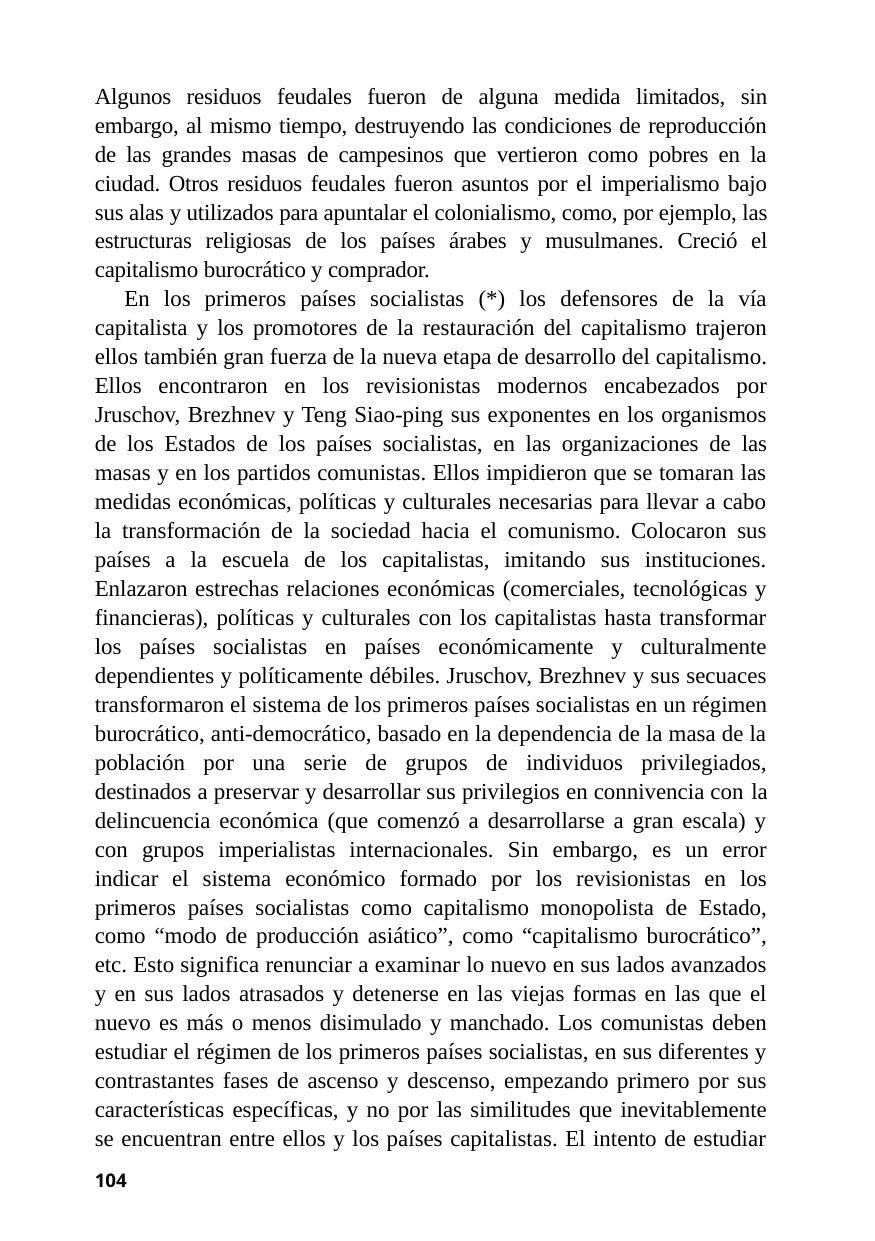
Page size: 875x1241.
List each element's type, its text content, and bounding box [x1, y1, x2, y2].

text Algunos residuos feudales fueron de alguna medida limitados, sin embargo, al mismo tiempo, destruyendo las condiciones de reproducción de las grandes masas de campesinos que vertieron como pobres en la ciudad. Otros residuos feudales fueron asuntos por el imperialismo bajo sus alas y utilizados para apuntalar el colonialismo, como, por ejemplo, las estructuras religiosas de los países árabes y musulmanes. Creció el capitalismo burocrático y comprador. [94, 83, 768, 283]
text En los primeros países socialistas (*) los defensores de la vía capitalista y los promotores de la restauración del capitalismo trajeron ellos también gran fuerza de la nueva etapa de desarrollo del capitalismo. Ellos encontraron en los revisionistas modernos encabezados por Jruschov, Brezhnev y Teng Siao-ping sus exponentes en los organismos de los Estados de los países socialistas, en las organizaciones de las masas y en los partidos comunistas. Ellos impidieron que se tomaran las medidas económicas, políticas y culturales necesarias para llevar a cabo la transformación de la sociedad hacia el comunismo. Colocaron sus países a la escuela de los capitalistas, imitando sus instituciones. Enlazaron estrechas relaciones económicas (comerciales, tecnológicas y financieras), políticas y culturales con los capitalistas hasta transformar los países socialistas en países económicamente y culturalmente dependientes y políticamente débiles. Jruschov, Brezhnev y sus secuaces transformaron el sistema de los primeros países socialistas en un régimen burocrático, anti-democrático, basado en la dependencia de la masa de la población por una serie de grupos de individuos privilegiados, destinados a preservar y desarrollar sus privilegios en connivencia con la delincuencia económica (que comenzó a desarrollarse a gran escala) y con grupos imperialistas internacionales. Sin embargo, es un error indicar el sistema económico formado por los revisionistas en los primeros países socialistas como capitalismo monopolista de Estado, como “modo de producción asiático”, como “capitalismo burocrático”, etc. Esto significa renunciar a examinar lo nuevo en sus lados avanzados y en sus lados atrasados y detenerse en las viejas formas en las que el nuevo es más o menos disimulado y manchado. Los comunistas deben estudiar el régimen de los primeros países socialistas, en sus diferentes y contrastantes fases de ascenso y descenso, empezando primero por sus características específicas, y no por las similitudes que inevitablemente se encuentran entre ellos y los países capitalistas. El intento de estudiar [94, 285, 768, 1152]
